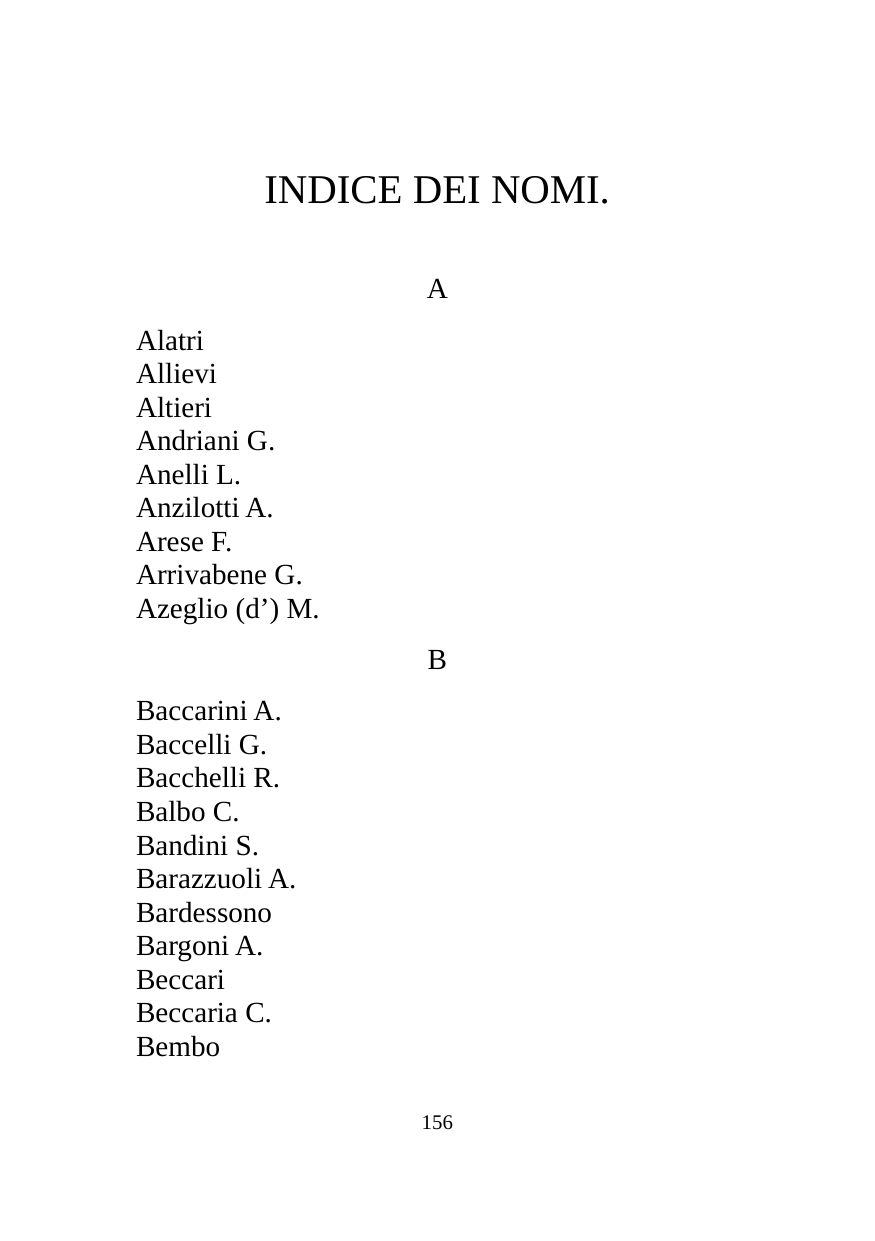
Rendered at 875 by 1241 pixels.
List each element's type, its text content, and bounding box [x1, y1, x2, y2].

text A [106, 271, 768, 305]
text Altieri [106, 390, 768, 423]
text Bardessono [106, 895, 768, 928]
text Allievi [106, 356, 768, 390]
text Anzilotti A. [106, 490, 768, 524]
text Balbo C. [106, 794, 768, 828]
text Alatri [106, 323, 768, 356]
text Bargoni A. [106, 928, 768, 962]
text Baccarini A. [106, 693, 768, 727]
text Baccelli G. [106, 727, 768, 761]
text Anelli L. [106, 457, 768, 490]
text Bacchelli R. [106, 761, 768, 794]
text Arrivabene G. [106, 557, 768, 591]
text B [106, 642, 768, 676]
text Beccari [106, 962, 768, 995]
subtitle INDICE DEI NOMI. [106, 165, 768, 212]
text Bembo [106, 1029, 768, 1062]
text Arese F. [106, 524, 768, 557]
text Bandini S. [106, 828, 768, 861]
text Andriani G. [106, 423, 768, 457]
text Azeglio (d’) M. [106, 591, 768, 624]
text Beccaria C. [106, 995, 768, 1029]
text Barazzuoli A. [106, 861, 768, 895]
